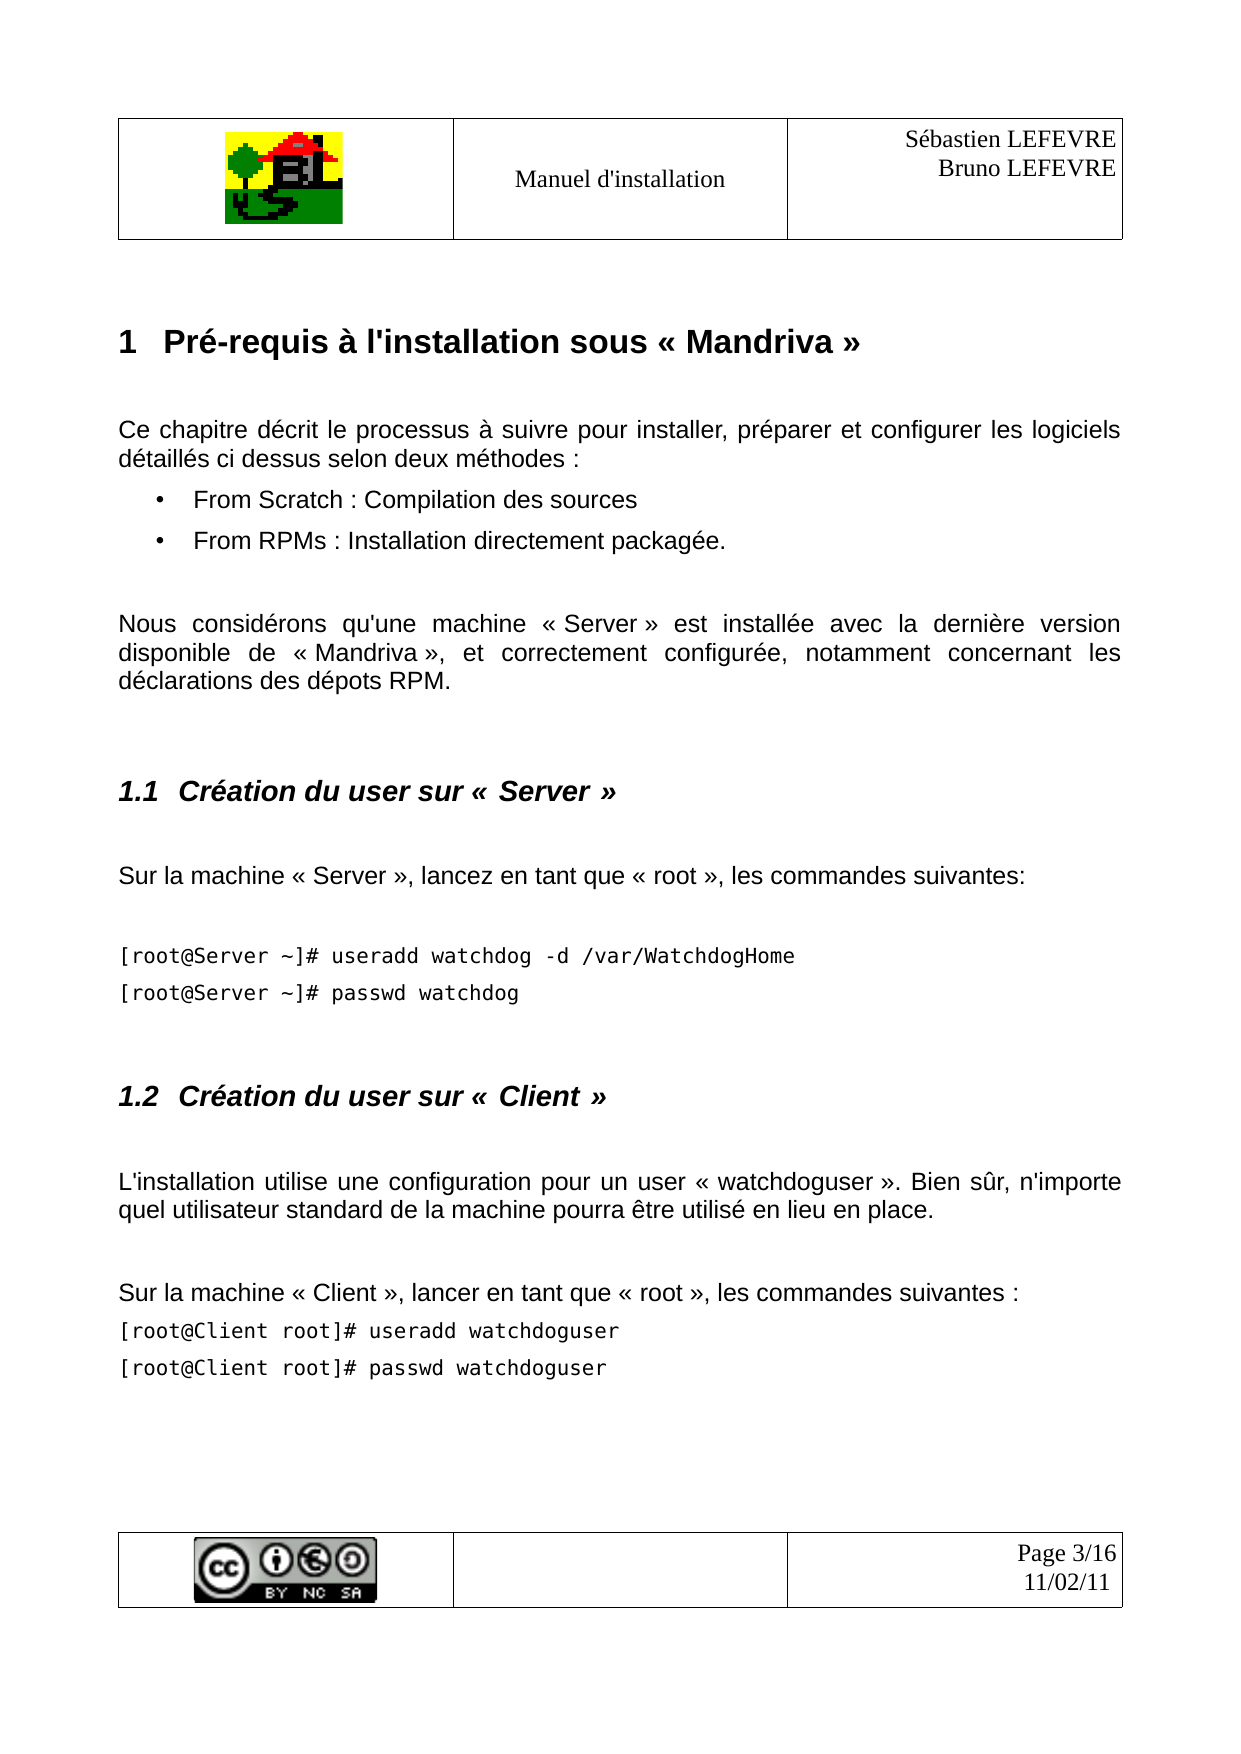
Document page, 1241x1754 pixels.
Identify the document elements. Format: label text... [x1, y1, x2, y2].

text [root@Client root]# useradd watchdoguser [118, 1319, 1122, 1343]
text [root@Server ~]# passwd watchdog [118, 981, 1122, 1005]
text [root@Client root]# passwd watchdoguser [118, 1356, 1122, 1380]
subtitle Création du user sur « Server » [118, 774, 1122, 807]
text Ce chapitre décrit le processus à suivre pour installer, préparer et configurer les logiciels détaillés ci dessus selon deux méthodes : [118, 415, 1122, 472]
text [root@Server ~]# useradd watchdog -d /var/WatchdogHome [118, 944, 1122, 968]
list From RPMs : Installation directement packagée. [156, 526, 1122, 555]
list From Scratch : Compilation des sources [156, 485, 1122, 514]
text Nous considérons qu'une machine « Server » est installée avec la dernière version disponible de « Mandriva », et correctement configurée, notamment concernant les déclarations des dépots RPM. [118, 609, 1122, 695]
picture [225, 132, 343, 224]
text Sur la machine « Server », lancez en tant que « root », les commandes suivantes: [118, 861, 1122, 890]
text Sur la machine « Client », lancer en tant que « root », les commandes suivantes : [118, 1278, 1122, 1307]
subtitle Pré-requis à l'installation sous « Mandriva » [118, 322, 1122, 361]
picture [193, 1537, 378, 1603]
text L'installation utilise une configuration pour un user « watchdoguser ». Bien sûr, n'importe quel utilisateur standard de la machine pourra être utilisé en lieu en place. [118, 1167, 1122, 1224]
subtitle Création du user sur « Client » [118, 1079, 1122, 1113]
